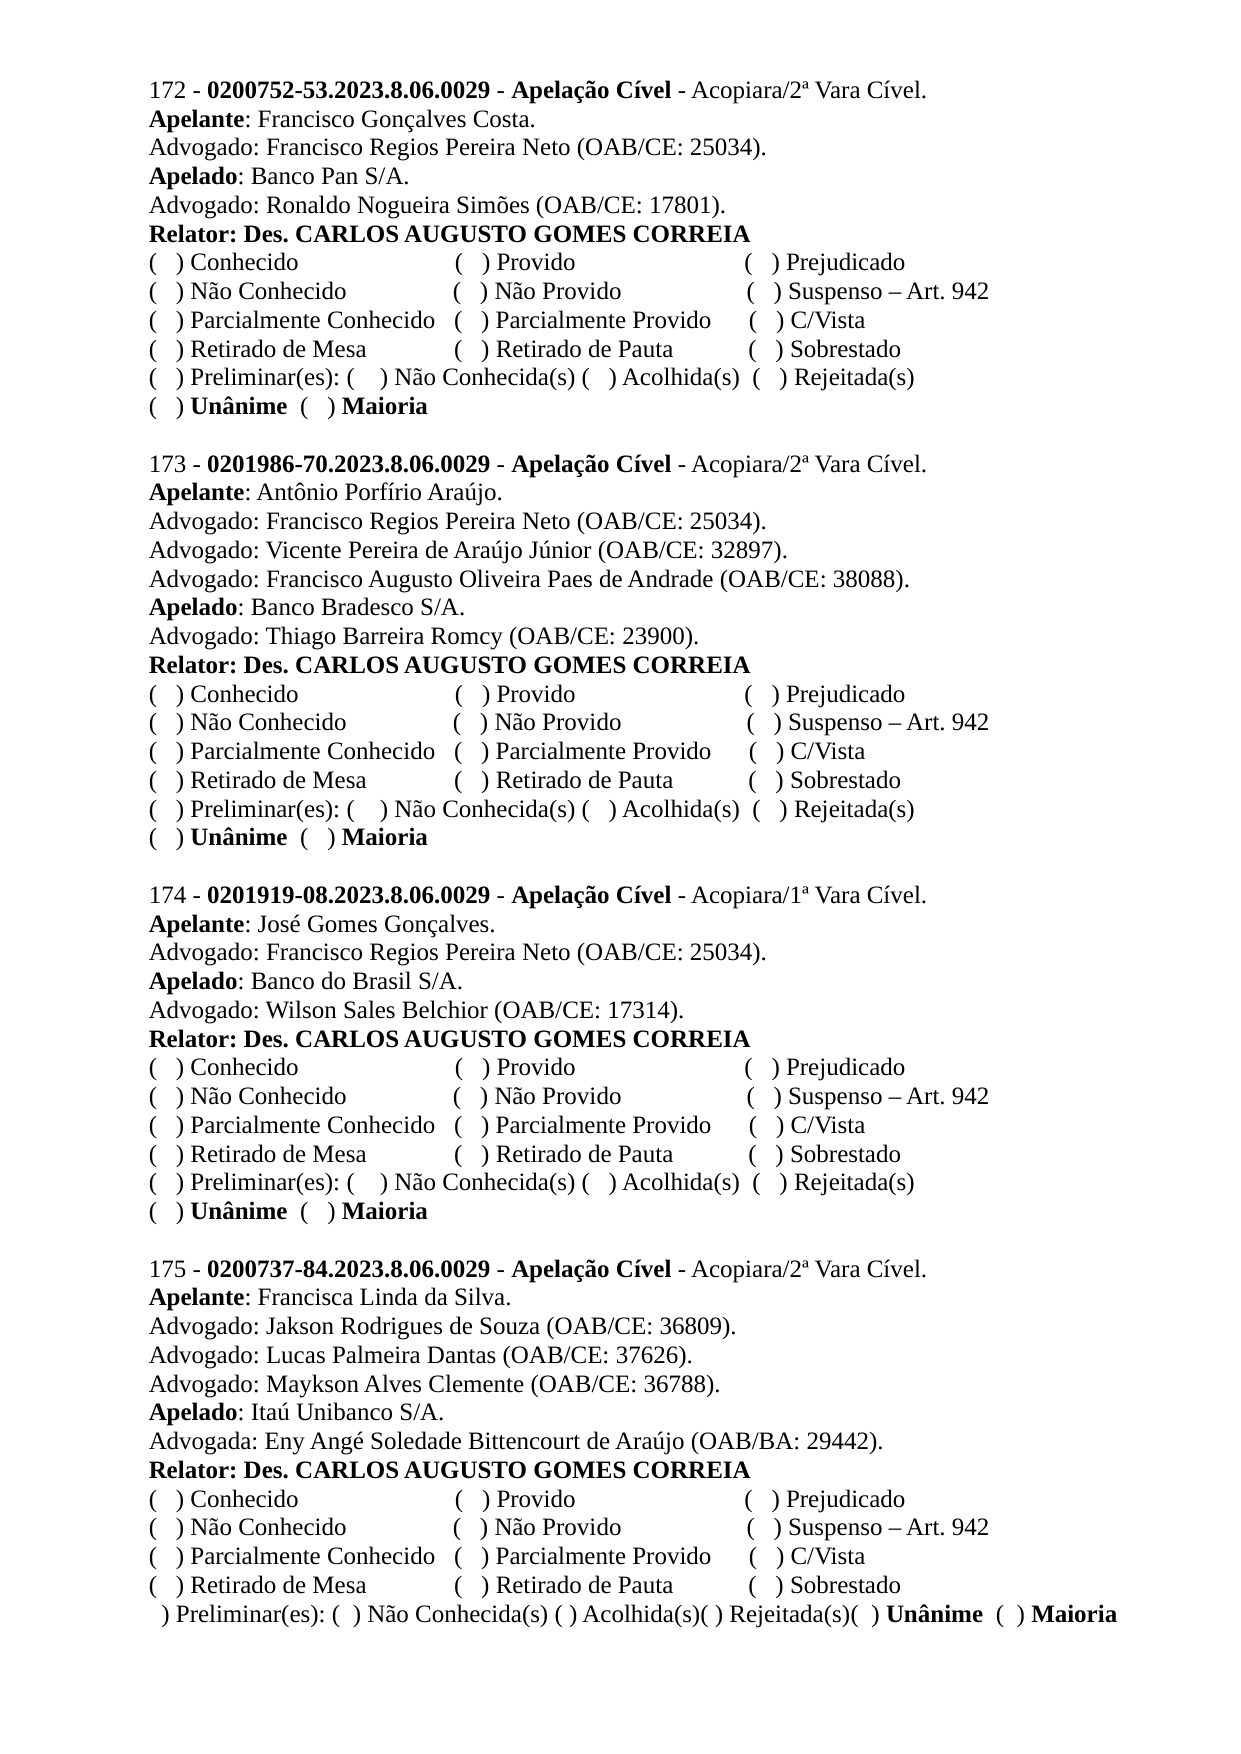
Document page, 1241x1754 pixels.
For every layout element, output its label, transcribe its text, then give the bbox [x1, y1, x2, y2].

text Advogado: Francisco Regios Pereira Neto (OAB/CE: 25034). [148, 506, 1141, 535]
text ) Preliminar(es): ( ) Não Conhecida(s) ( ) Acolhida(s)( ) Rejeitada(s)( ) Unânime ( ) Maioria [148, 1599, 1158, 1627]
text Advogado: Jakson Rodrigues de Souza (OAB/CE: 36809). [148, 1311, 1141, 1340]
text Advogado: Maykson Alves Clemente (OAB/CE: 36788). [148, 1369, 1141, 1397]
text ( ) Preliminar(es): ( ) Não Conhecida(s) ( ) Acolhida(s) ( ) Rejeitada(s) [148, 794, 1158, 822]
text 173 - 0201986-70.2023.8.06.0029 - Apelação Cível - Acopiara/2ª Vara Cível. [148, 449, 1141, 477]
text Advogado: Lucas Palmeira Dantas (OAB/CE: 37626). [148, 1340, 1141, 1369]
text Advogado: Vicente Pereira de Araújo Júnior (OAB/CE: 32897). [148, 535, 1141, 564]
text ( ) Parcialmente Conhecido ( ) Parcialmente Provido ( ) C/Vista [148, 305, 1158, 334]
text ( ) Parcialmente Conhecido ( ) Parcialmente Provido ( ) C/Vista [148, 1110, 1158, 1139]
text Advogado: Francisco Augusto Oliveira Paes de Andrade (OAB/CE: 38088). [148, 564, 1141, 592]
text 175 - 0200737-84.2023.8.06.0029 - Apelação Cível - Acopiara/2ª Vara Cível. [148, 1254, 1141, 1282]
text ( ) Não Conhecido ( ) Não Provido ( ) Suspenso – Art. 942 [148, 1081, 1158, 1110]
text Relator: Des. CARLOS AUGUSTO GOMES CORREIA [148, 650, 1141, 679]
text ( ) Unânime ( ) Maioria [148, 1196, 1158, 1225]
text ( ) Parcialmente Conhecido ( ) Parcialmente Provido ( ) C/Vista [148, 736, 1158, 765]
text ( ) Retirado de Mesa ( ) Retirado de Pauta ( ) Sobrestado [148, 765, 1158, 794]
text ( ) Preliminar(es): ( ) Não Conhecida(s) ( ) Acolhida(s) ( ) Rejeitada(s) [148, 1167, 1158, 1196]
text ( ) Unânime ( ) Maioria [148, 822, 1158, 851]
text ( ) Não Conhecido ( ) Não Provido ( ) Suspenso – Art. 942 [148, 276, 1158, 305]
text Advogado: Francisco Regios Pereira Neto (OAB/CE: 25034). [148, 132, 1141, 161]
text Apelado: Banco Bradesco S/A. [148, 592, 1141, 621]
text Advogado: Wilson Sales Belchior (OAB/CE: 17314). [148, 995, 1141, 1024]
text ( ) Conhecido ( ) Provido ( ) Prejudicado [148, 679, 1141, 707]
text Apelado: Banco do Brasil S/A. [148, 966, 1141, 995]
text Advogado: Thiago Barreira Romcy (OAB/CE: 23900). [148, 621, 1141, 650]
text Apelante: Antônio Porfírio Araújo. [148, 477, 1141, 506]
text ( ) Não Conhecido ( ) Não Provido ( ) Suspenso – Art. 942 [148, 707, 1158, 736]
text 174 - 0201919-08.2023.8.06.0029 - Apelação Cível - Acopiara/1ª Vara Cível. [148, 880, 1141, 909]
text Advogado: Ronaldo Nogueira Simões (OAB/CE: 17801). [148, 190, 1141, 219]
text Relator: Des. CARLOS AUGUSTO GOMES CORREIA [148, 1455, 1141, 1484]
text ( ) Parcialmente Conhecido ( ) Parcialmente Provido ( ) C/Vista [148, 1541, 1158, 1570]
text ( ) Retirado de Mesa ( ) Retirado de Pauta ( ) Sobrestado [148, 334, 1158, 362]
text Advogada: Eny Angé Soledade Bittencourt de Araújo (OAB/BA: 29442). [148, 1426, 1141, 1455]
text Relator: Des. CARLOS AUGUSTO GOMES CORREIA [148, 219, 1141, 247]
text ( ) Retirado de Mesa ( ) Retirado de Pauta ( ) Sobrestado [148, 1139, 1158, 1167]
text Advogado: Francisco Regios Pereira Neto (OAB/CE: 25034). [148, 937, 1141, 966]
text ( ) Retirado de Mesa ( ) Retirado de Pauta ( ) Sobrestado [148, 1570, 1158, 1599]
text Apelado: Banco Pan S/A. [148, 161, 1141, 190]
text Apelado: Itaú Unibanco S/A. [148, 1397, 1141, 1426]
text ( ) Conhecido ( ) Provido ( ) Prejudicado [148, 247, 1141, 276]
text ( ) Conhecido ( ) Provido ( ) Prejudicado [148, 1052, 1141, 1081]
text ( ) Conhecido ( ) Provido ( ) Prejudicado [148, 1484, 1141, 1512]
text ( ) Unânime ( ) Maioria [148, 391, 1158, 420]
text 172 - 0200752-53.2023.8.06.0029 - Apelação Cível - Acopiara/2ª Vara Cível. [148, 75, 1141, 104]
text ( ) Preliminar(es): ( ) Não Conhecida(s) ( ) Acolhida(s) ( ) Rejeitada(s) [148, 362, 1158, 391]
text Apelante: José Gomes Gonçalves. [148, 909, 1141, 937]
text ( ) Não Conhecido ( ) Não Provido ( ) Suspenso – Art. 942 [148, 1512, 1158, 1541]
text Apelante: Francisco Gonçalves Costa. [148, 104, 1141, 132]
text Apelante: Francisca Linda da Silva. [148, 1282, 1141, 1311]
text Relator: Des. CARLOS AUGUSTO GOMES CORREIA [148, 1024, 1141, 1052]
